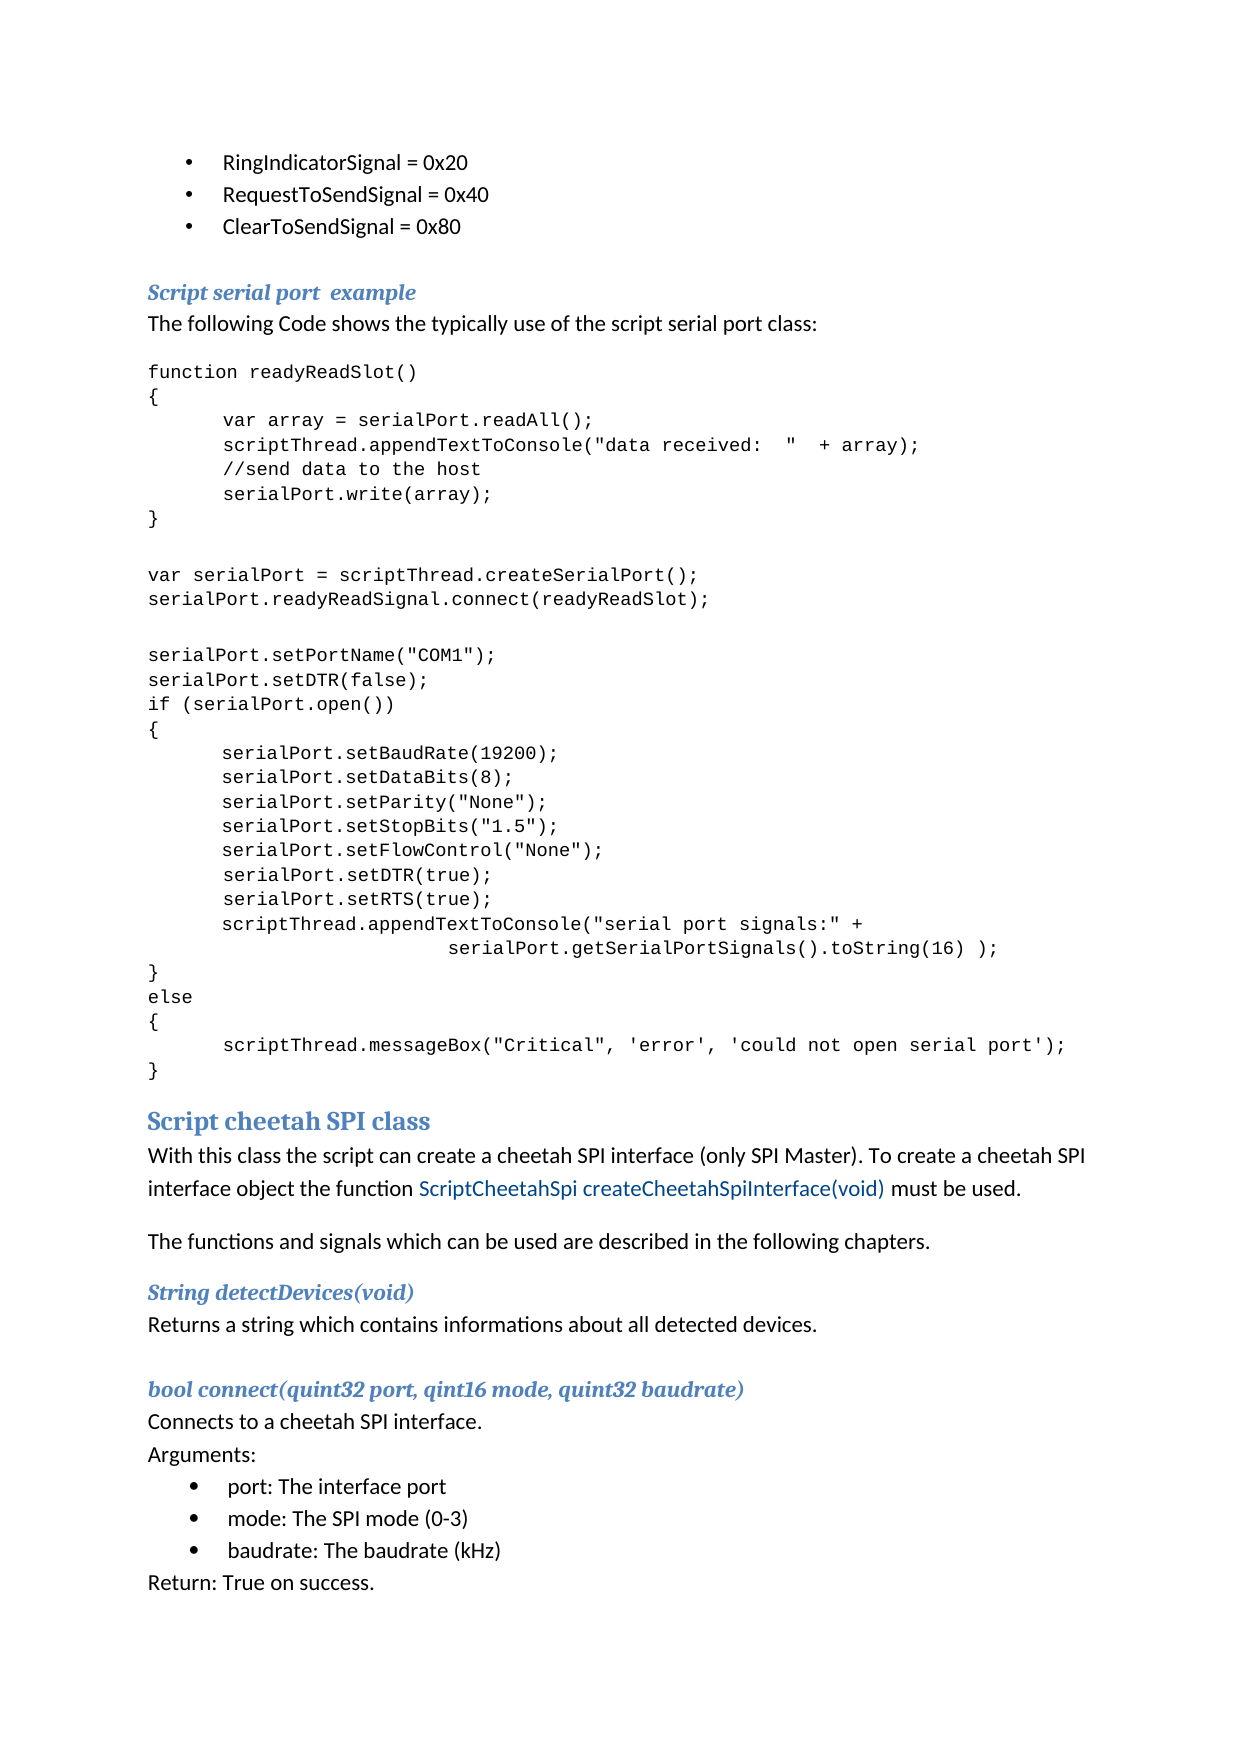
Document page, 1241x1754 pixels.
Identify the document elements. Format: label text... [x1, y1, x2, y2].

text } [148, 1061, 1093, 1082]
text serialPort.write(array); [148, 484, 1093, 506]
text serialPort.setParity("None"); [221, 792, 1093, 814]
text } [148, 963, 1093, 984]
text function readyReadSlot() [148, 362, 1093, 384]
subtitle bool connect(quint32 port, qint16 mode, quint32 baudrate) [148, 1377, 1093, 1404]
text scriptThread.appendTextToConsole("data received: " + array); [148, 436, 1093, 457]
text var serialPort = scriptThread.createSerialPort(); [148, 565, 1093, 587]
text serialPort.setDTR(true); [148, 866, 1093, 887]
subtitle Script cheetah SPI class [148, 1106, 1093, 1137]
text } [148, 509, 1093, 530]
text serialPort.setRTS(true); [148, 890, 1093, 911]
text { [148, 387, 1093, 408]
list RingIndicatorSignal = 0x20 [185, 148, 1093, 176]
text serialPort.setFlowControl("None"); [221, 841, 1093, 862]
text With this class the script can create a cheetah SPI interface (only SPI Master). To create a cheetah SPI interface object the function ScriptCheetahSpi createCheetahSpiInterface(void) must be used. [148, 1142, 1093, 1202]
list port: The interface port [190, 1472, 1093, 1500]
subtitle String detectDevices(void) [148, 1280, 1093, 1306]
text { [148, 719, 1093, 741]
text //send data to the host [148, 460, 1093, 481]
text The functions and signals which can be used are described in the following chapters. [148, 1227, 1093, 1255]
text else [148, 987, 1093, 1009]
text serialPort.setStopBits("1.5"); [221, 817, 1093, 838]
text The following Code shows the typically use of the script serial port class: [148, 309, 1093, 337]
text Returns a string which contains informations about all detected devices. [148, 1310, 1093, 1338]
list ClearToSendSignal = 0x80 [185, 212, 1093, 240]
text serialPort.readyReadSignal.connect(readyReadSlot); [148, 590, 1093, 611]
text Arguments: [148, 1440, 1093, 1468]
text scriptThread.messageBox("Critical", 'error', 'could not open serial port'); [148, 1036, 1093, 1057]
list baudrate: The baudrate (kHz) [190, 1536, 1093, 1564]
list mode: The SPI mode (0-3) [190, 1504, 1093, 1532]
text serialPort.setDTR(false); [148, 671, 1093, 692]
text Connects to a cheetah SPI interface. [148, 1407, 1093, 1436]
text { [148, 1012, 1093, 1033]
text scriptThread.appendTextToConsole("serial port signals:" + serialPort.getSerialPortSignals().toString(16) ); [221, 914, 1093, 960]
text serialPort.setPortName("COM1"); [148, 646, 1093, 667]
subtitle Script serial port example [148, 279, 1093, 306]
text serialPort.setDataBits(8); [221, 768, 1093, 789]
list RequestToSendSignal = 0x40 [185, 180, 1093, 208]
text var array = serialPort.readAll(); [148, 411, 1093, 432]
text serialPort.setBaudRate(19200); [221, 744, 1093, 765]
text if (serialPort.open()) [148, 695, 1093, 716]
text Return: True on success. [148, 1568, 1093, 1596]
